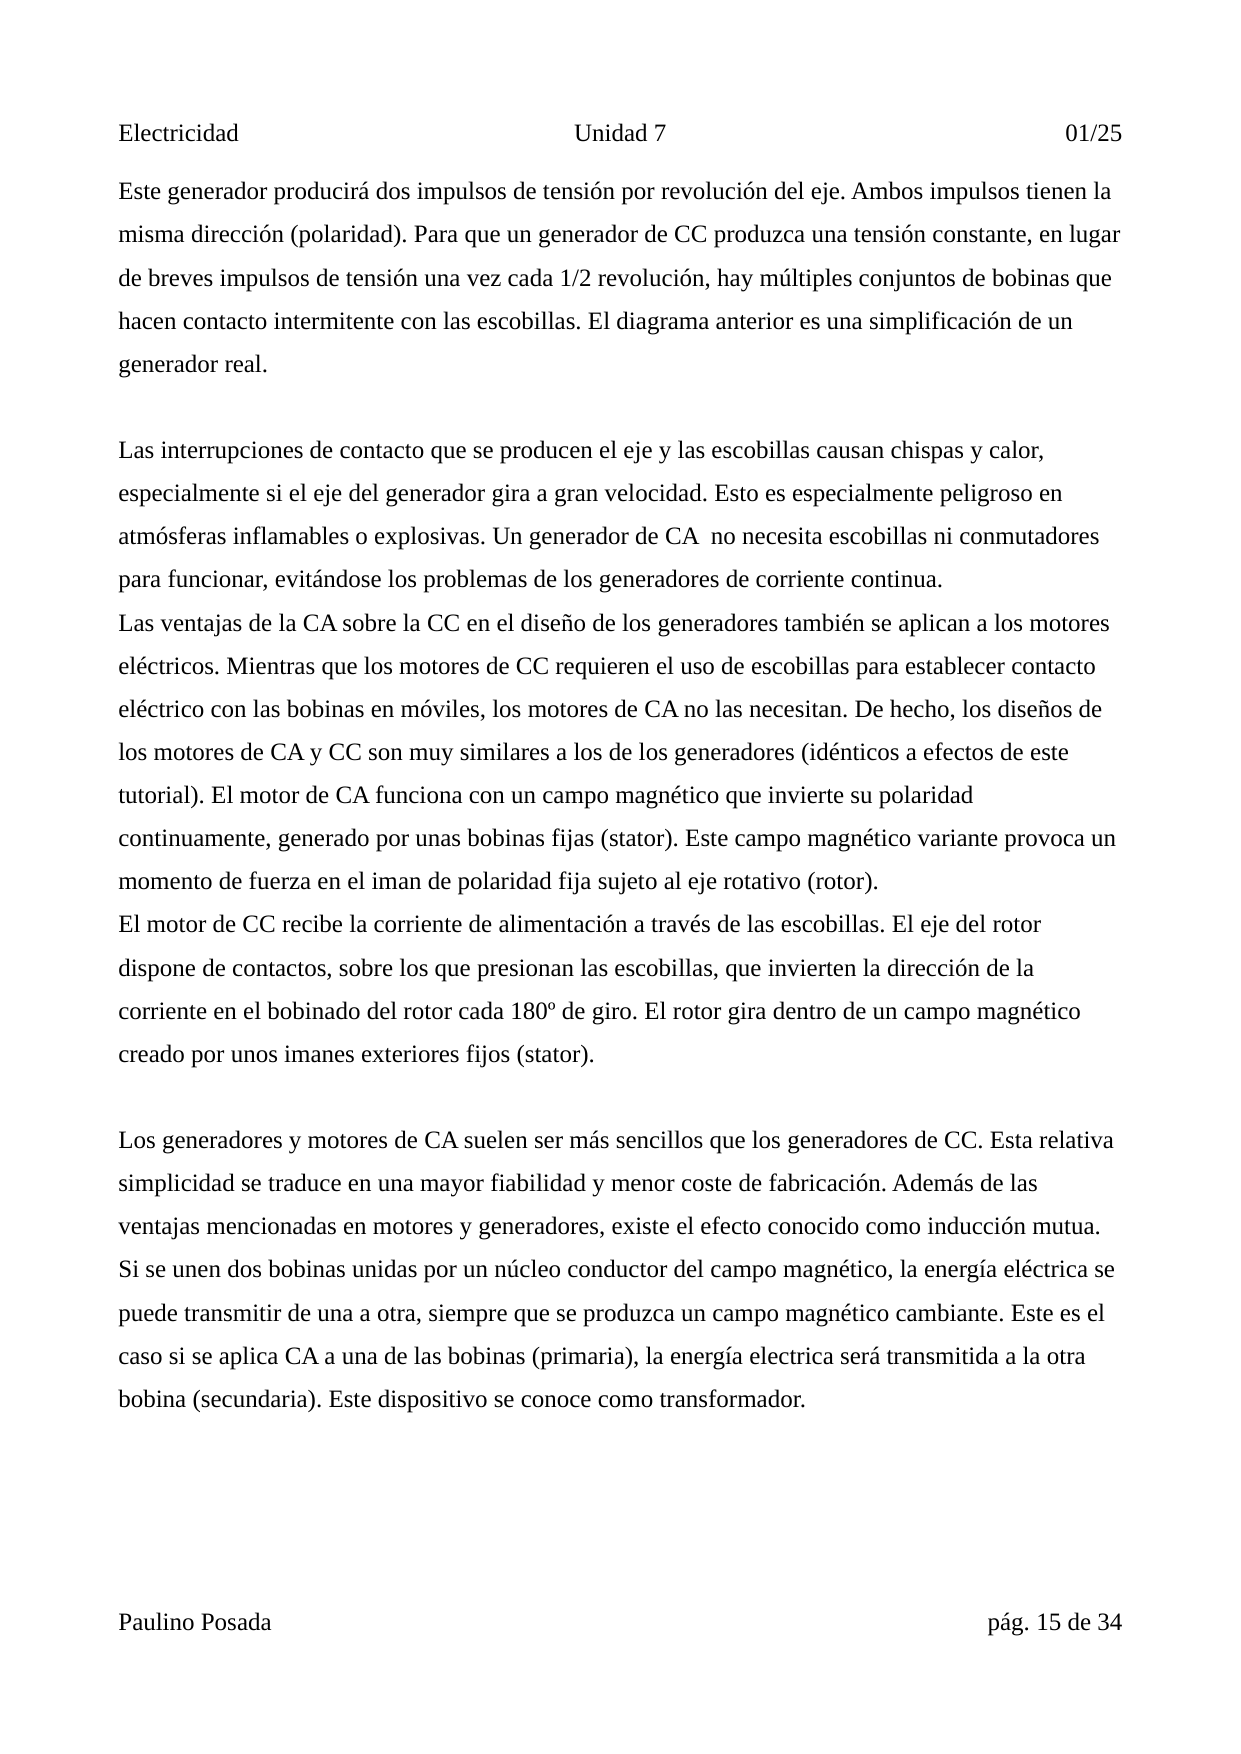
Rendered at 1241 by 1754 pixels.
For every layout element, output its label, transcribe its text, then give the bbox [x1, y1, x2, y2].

text El motor de CC recibe la corriente de alimentación a través de las escobillas. El eje del rotor dispone de contactos, sobre los que presionan las escobillas, que invierten la dirección de la corriente en el bobinado del rotor cada 180º de giro. El rotor gira dentro de un campo magnético creado por unos imanes exteriores fijos (stator). [118, 909, 1122, 1068]
text Este generador producirá dos impulsos de tensión por revolución del eje. Ambos impulsos tienen la misma dirección (polaridad). Para que un generador de CC produzca una tensión constante, en lugar de breves impulsos de tensión una vez cada 1/2 revolución, hay múltiples conjuntos de bobinas que hacen contacto intermitente con las escobillas. El diagrama anterior es una simplificación de un generador real. [118, 176, 1122, 378]
text Las ventajas de la CA sobre la CC en el diseño de los generadores también se aplican a los motores eléctricos. Mientras que los motores de CC requieren el uso de escobillas para establecer contacto eléctrico con las bobinas en móviles, los motores de CA no las necesitan. De hecho, los diseños de los motores de CA y CC son muy similares a los de los generadores (idénticos a efectos de este tutorial). El motor de CA funciona con un campo magnético que invierte su polaridad continuamente, generado por unas bobinas fijas (stator). Este campo magnético variante provoca un momento de fuerza en el iman de polaridad fija sujeto al eje rotativo (rotor). [118, 608, 1122, 895]
text Los generadores y motores de CA suelen ser más sencillos que los generadores de CC. Esta relativa simplicidad se traduce en una mayor fiabilidad y menor coste de fabricación. Además de las ventajas mencionadas en motores y generadores, existe el efecto conocido como inducción mutua. Si se unen dos bobinas unidas por un núcleo conductor del campo magnético, la energía eléctrica se puede transmitir de una a otra, siempre que se produzca un campo magnético cambiante. Este es el caso si se aplica CA a una de las bobinas (primaria), la energía electrica será transmitida a la otra bobina (secundaria). Este dispositivo se conoce como transformador. [118, 1125, 1122, 1413]
text Las interrupciones de contacto que se producen el eje y las escobillas causan chispas y calor, especialmente si el eje del generador gira a gran velocidad. Esto es especialmente peligroso en atmósferas inflamables o explosivas. Un generador de CA no necesita escobillas ni conmutadores para funcionar, evitándose los problemas de los generadores de corriente continua. [118, 435, 1122, 593]
